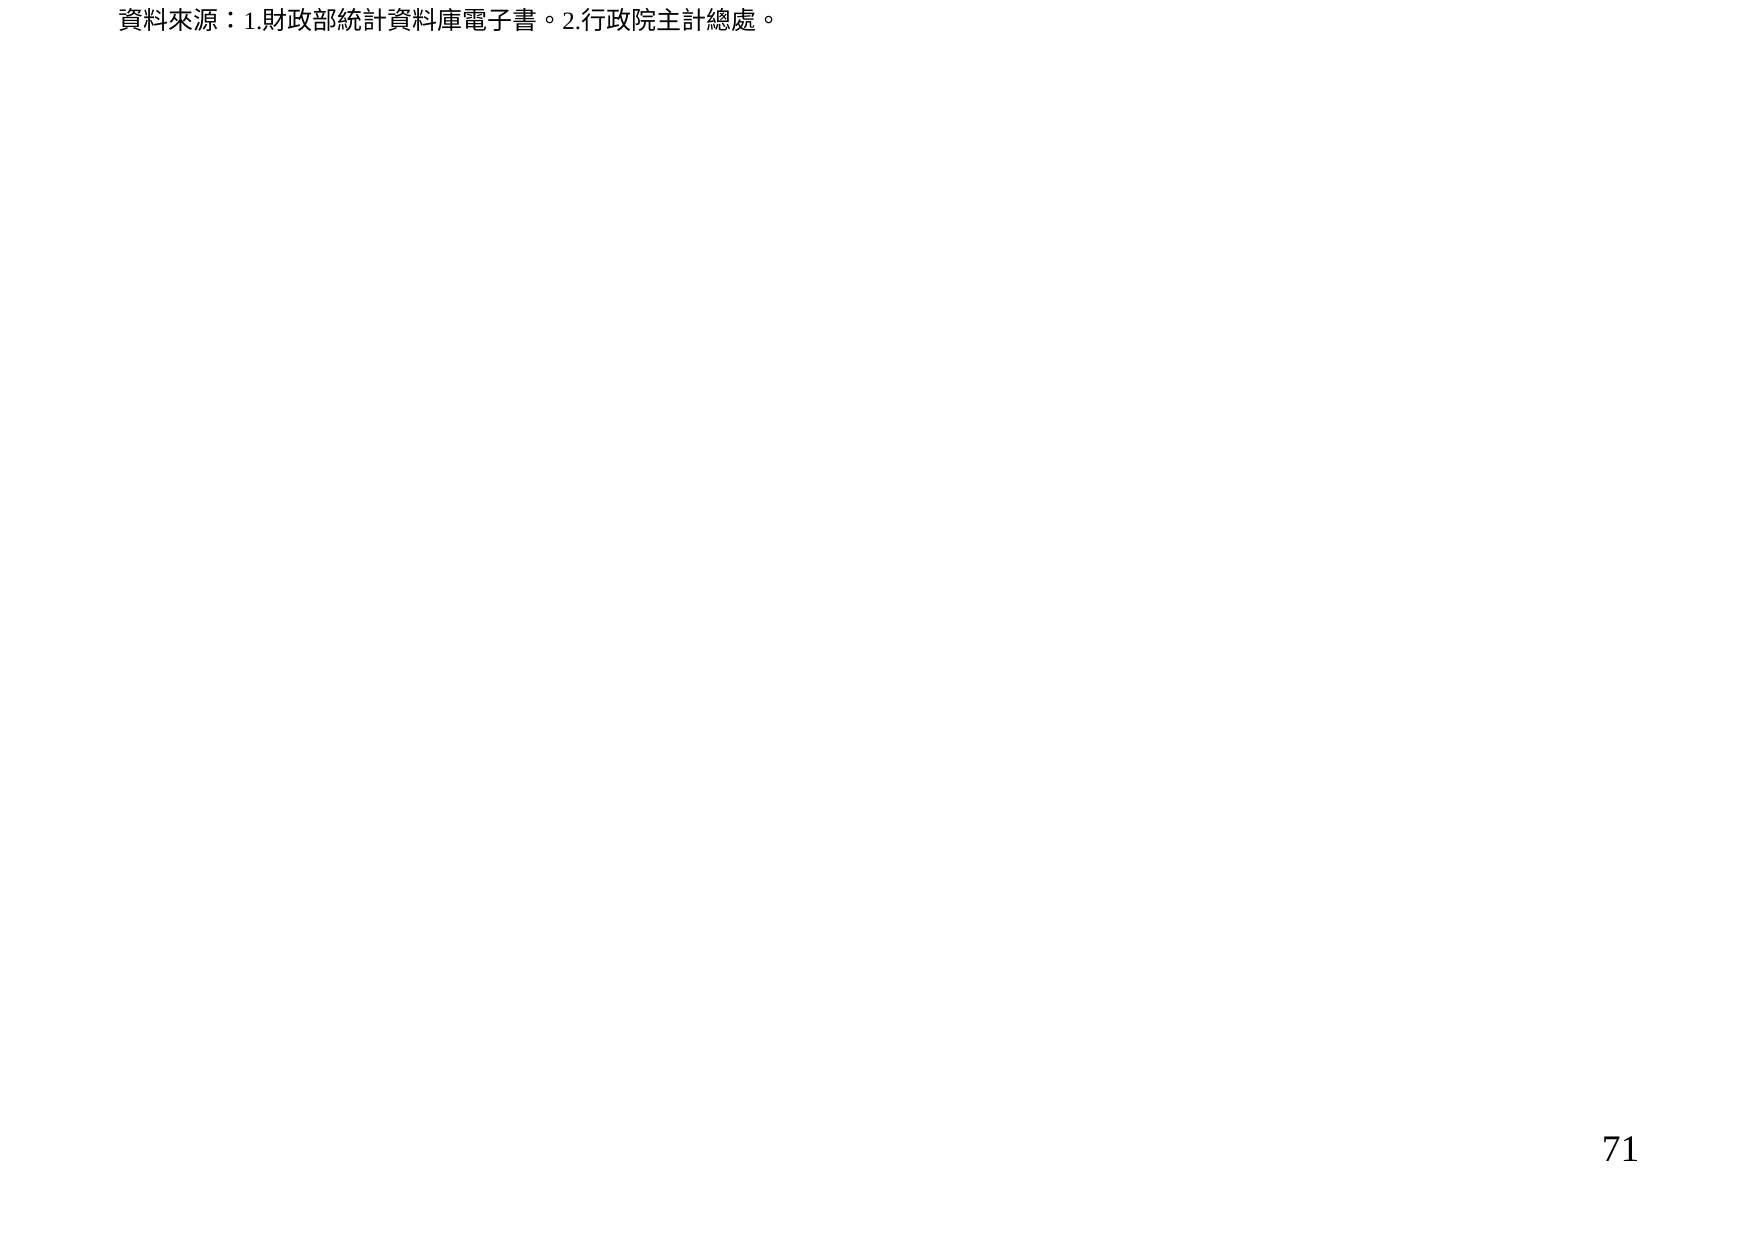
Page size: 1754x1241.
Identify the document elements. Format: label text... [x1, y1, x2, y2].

text 資料來源：1.財政部統計資料庫電子書。2.行政院主計總處。 [118, 1, 1687, 37]
